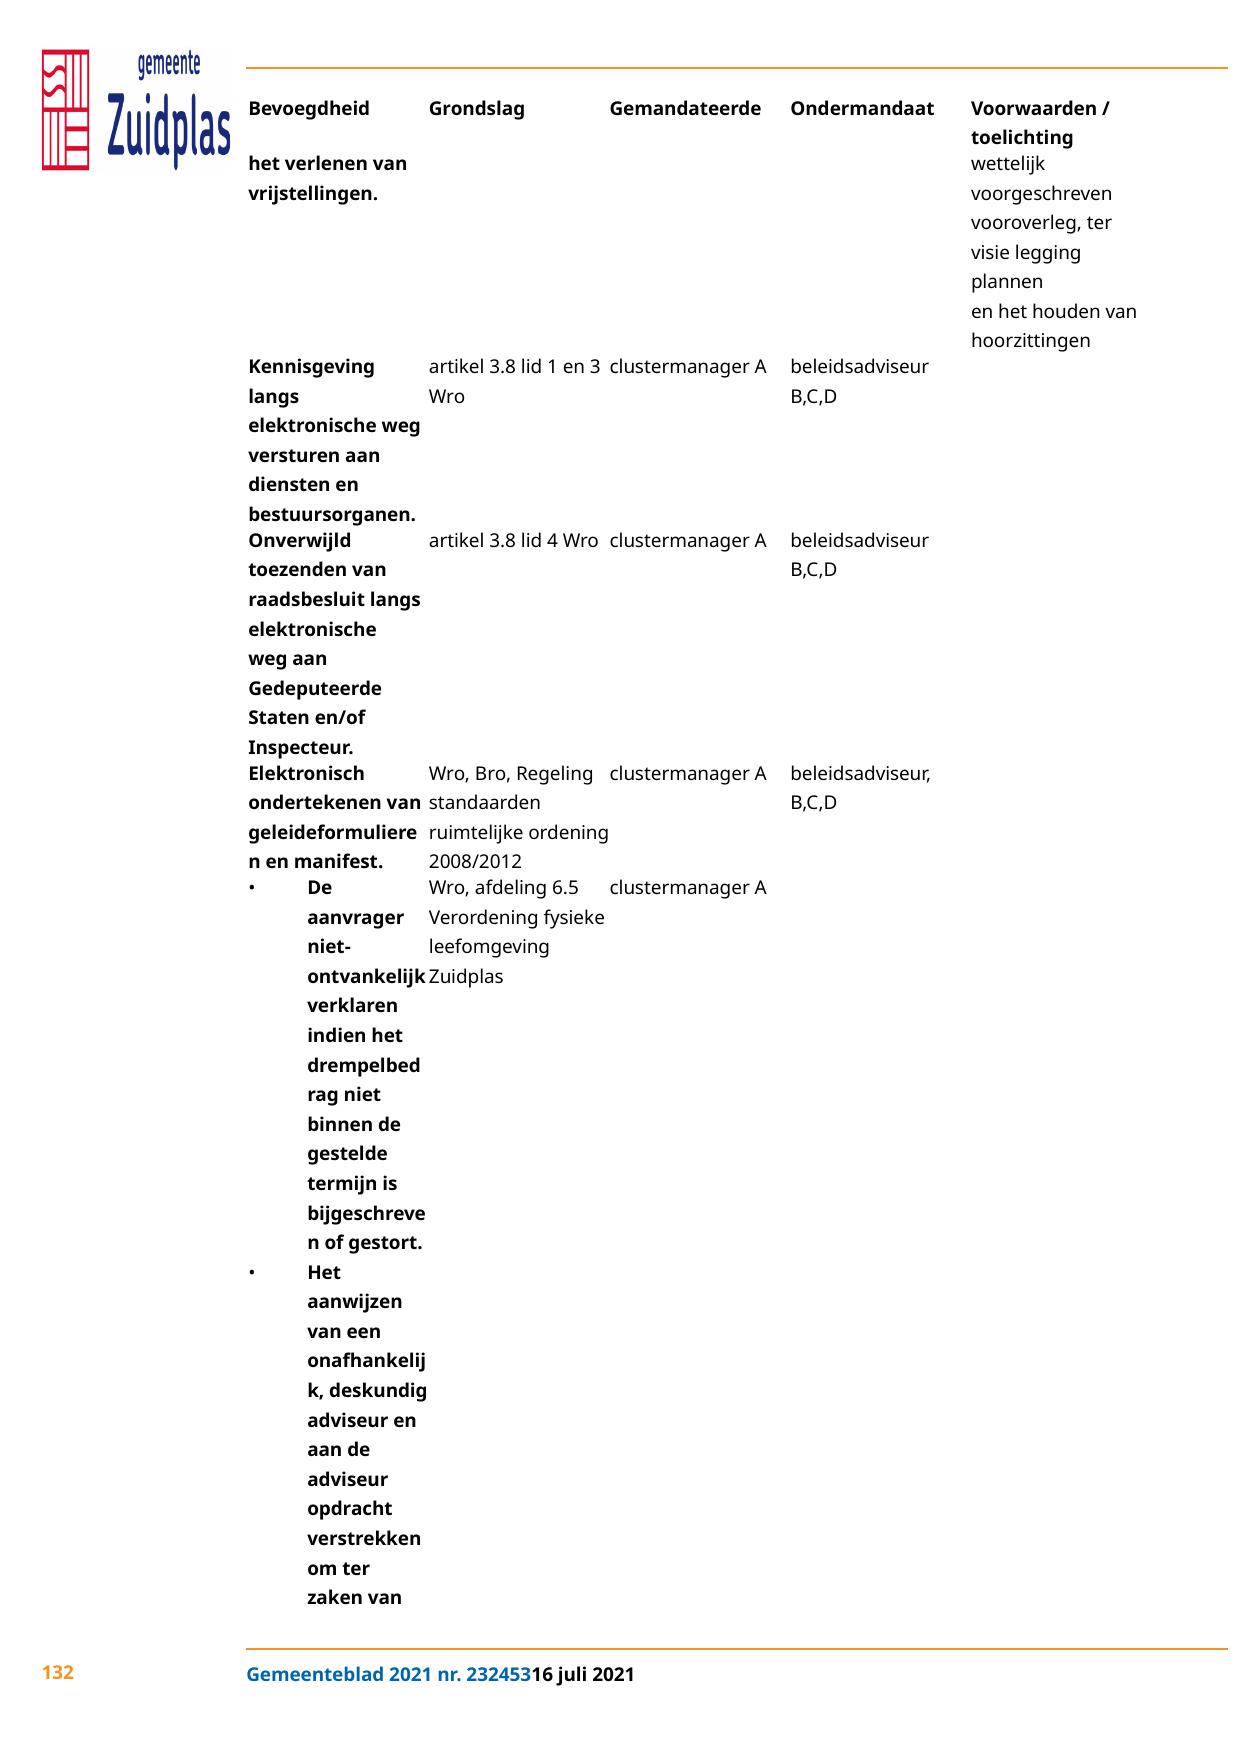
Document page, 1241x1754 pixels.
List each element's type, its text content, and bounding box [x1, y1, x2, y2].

table_cell Elektronisch ondertekenen van geleideformulieren en manifest. [248, 760, 429, 874]
table_cell clustermanager A [609, 353, 790, 527]
table_cell beleidsadviseur, B,C,D [790, 760, 971, 874]
table_cell [971, 353, 1152, 527]
table_cell De aanvrager niet-ontvankelijk verklaren indien het drempelbedrag niet binnen de gestelde termijn is bijgeschreven of gestort. Het aanwijzen van een onafhankelijk, deskundig adviseur en aan de adviseur opdracht verstrekken om ter zaken van [248, 874, 429, 1610]
table_cell Wro, afdeling 6.5 Verordening fysieke leefomgeving Zuidplas [429, 874, 609, 1610]
table_cell Onverwijld toezenden van raadsbesluit langs elektronische weg aan Gedeputeerde Staten en/of Inspecteur. [248, 527, 429, 760]
table_header Bevoegdheid [248, 95, 429, 150]
table_cell clustermanager A [609, 874, 790, 1610]
table_cell beleidsadviseur B,C,D [790, 353, 971, 527]
picture [41, 47, 231, 172]
table_cell clustermanager A [609, 527, 790, 760]
table_cell [609, 150, 790, 353]
table_cell artikel 3.8 lid 1 en 3 Wro [429, 353, 609, 527]
table_cell [971, 527, 1152, 760]
table_cell [790, 874, 971, 1610]
table_cell beleidsadviseur B,C,D [790, 527, 971, 760]
table_cell [971, 760, 1152, 874]
table_cell wettelijk voorgeschreven vooroverleg, ter visie legging plannen en het houden van hoorzittingen [971, 150, 1152, 353]
table_cell het verlenen van vrijstellingen. [248, 150, 429, 353]
table_cell [429, 150, 609, 353]
table_cell Wro, Bro, Regeling standaarden ruimtelijke ordening 2008/2012 [429, 760, 609, 874]
table_cell [790, 150, 971, 353]
table_cell Kennisgeving langs elektronische weg versturen aan diensten en bestuursorganen. [248, 353, 429, 527]
table_header Ondermandaat [790, 95, 971, 150]
table_header Gemandateerde [609, 95, 790, 150]
table_cell artikel 3.8 lid 4 Wro [429, 527, 609, 760]
table_cell clustermanager A [609, 760, 790, 874]
table_header Voorwaarden / toelichting [971, 95, 1152, 150]
table_cell [971, 874, 1152, 1610]
table_header Grondslag [429, 95, 609, 150]
